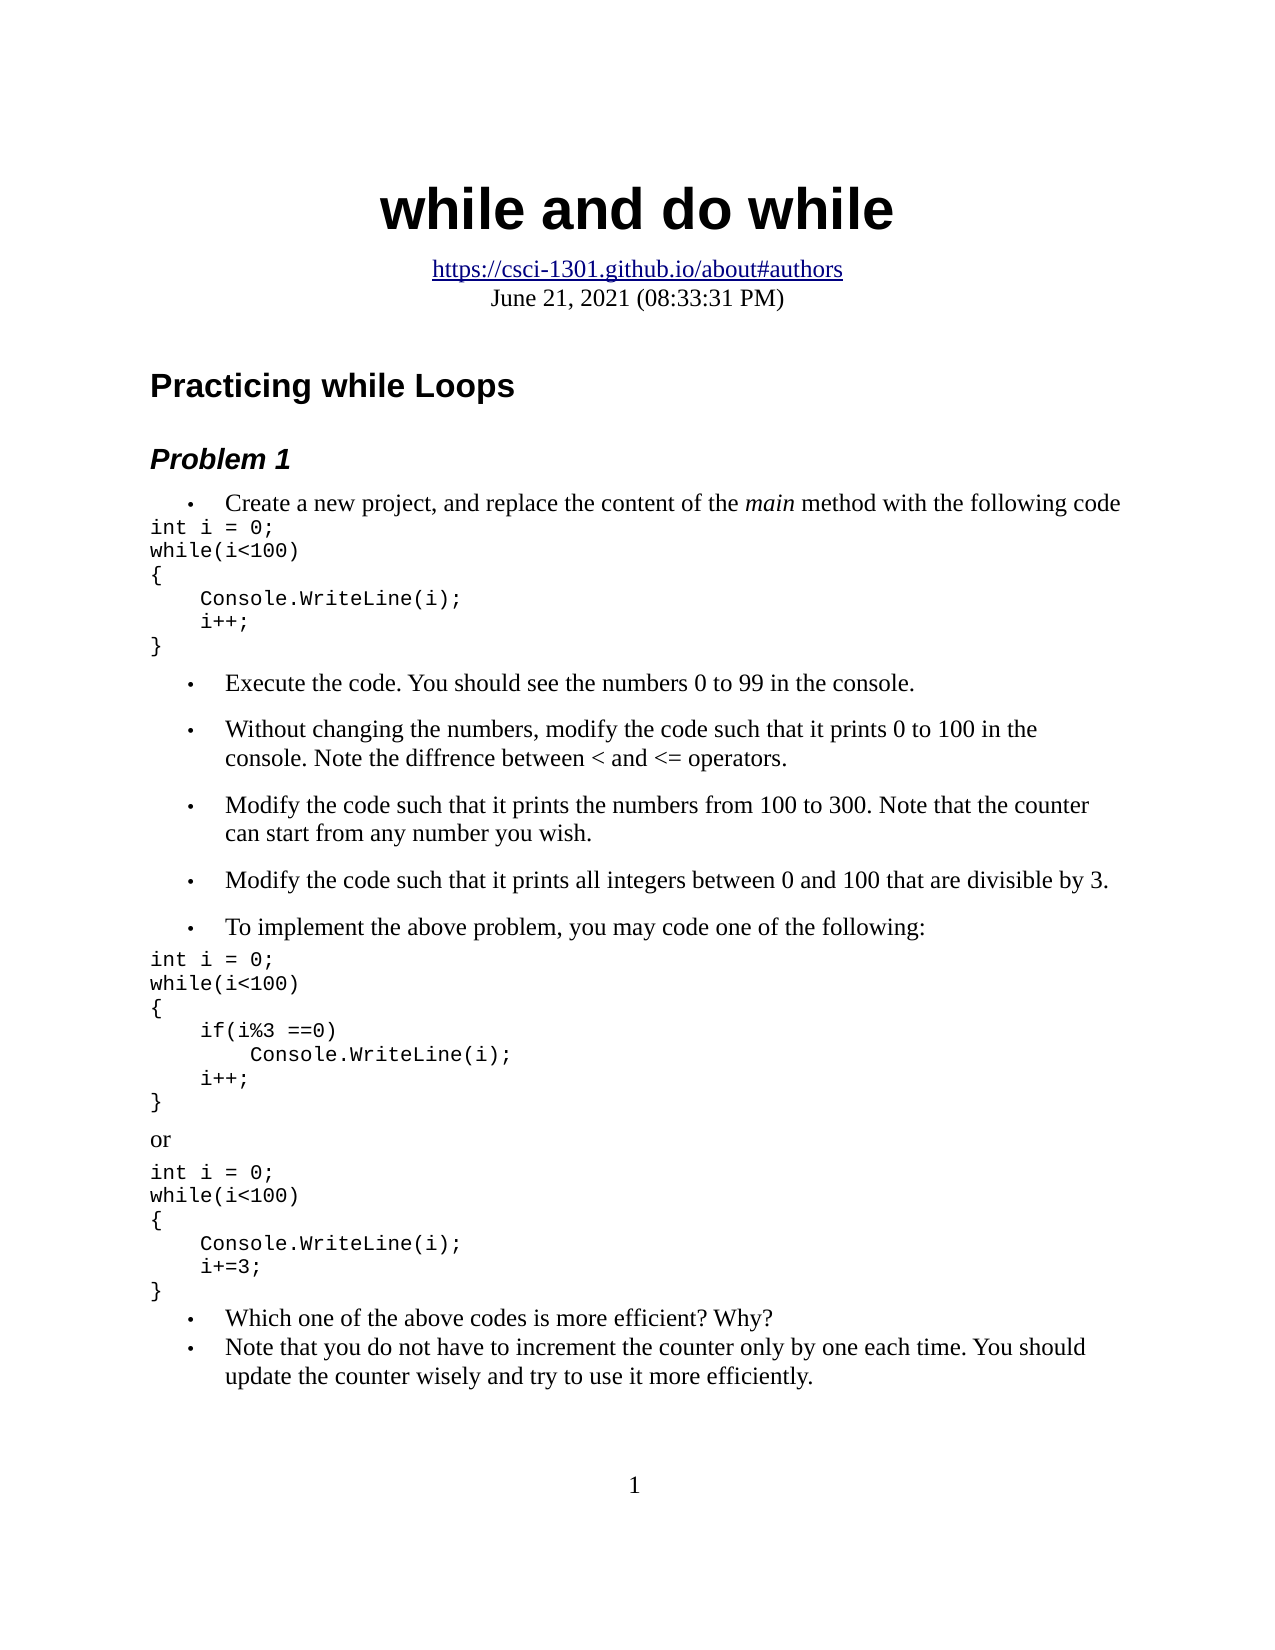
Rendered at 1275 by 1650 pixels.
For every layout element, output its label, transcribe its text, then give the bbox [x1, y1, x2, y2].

text int i = 0; [150, 517, 1125, 540]
text while(i<100) [150, 540, 1125, 564]
title while and do while [150, 175, 1125, 242]
text if(i%3 ==0) [150, 1020, 1125, 1044]
text } [150, 1280, 1125, 1303]
list Without changing the numbers, modify the code such that it prints 0 to 100 in the console. Note the diffrence between < and <= operators. [187, 714, 1125, 772]
list Note that you do not have to increment the counter only by one each time. You should update the counter wisely and try to use it more efficiently. [187, 1332, 1125, 1390]
text int i = 0; [150, 1162, 1125, 1185]
text Console.WriteLine(i); [150, 588, 1125, 611]
text { [150, 564, 1125, 588]
text i++; [150, 1068, 1125, 1091]
text while(i<100) [150, 1185, 1125, 1209]
subtitle Practicing while Loops [150, 366, 1125, 404]
text int i = 0; [150, 949, 1125, 973]
text while(i<100) [150, 973, 1125, 997]
list Modify the code such that it prints the numbers from 100 to 300. Note that the counter can start from any number you wish. [187, 790, 1125, 847]
subtitle Problem 1 [150, 442, 1125, 476]
text https://csci-1301.github.io/about#authors [150, 254, 1125, 283]
list Modify the code such that it prints all integers between 0 and 100 that are divisible by 3. [187, 865, 1125, 894]
list Which one of the above codes is more efficient? Why? [187, 1303, 1125, 1332]
text i++; [150, 611, 1125, 635]
text or [150, 1124, 1125, 1153]
text i+=3; [150, 1256, 1125, 1280]
text Console.WriteLine(i); [150, 1044, 1125, 1068]
list To implement the above problem, you may code one of the following: [187, 912, 1125, 941]
text { [150, 997, 1125, 1020]
text Console.WriteLine(i); [150, 1233, 1125, 1256]
text June 21, 2021 (08:33:31 PM) [150, 283, 1125, 312]
list Execute the code. You should see the numbers 0 to 99 in the console. [187, 668, 1125, 696]
list Create a new project, and replace the content of the main method with the following code [187, 488, 1125, 517]
text } [150, 1091, 1125, 1115]
text { [150, 1209, 1125, 1233]
text } [150, 635, 1125, 659]
